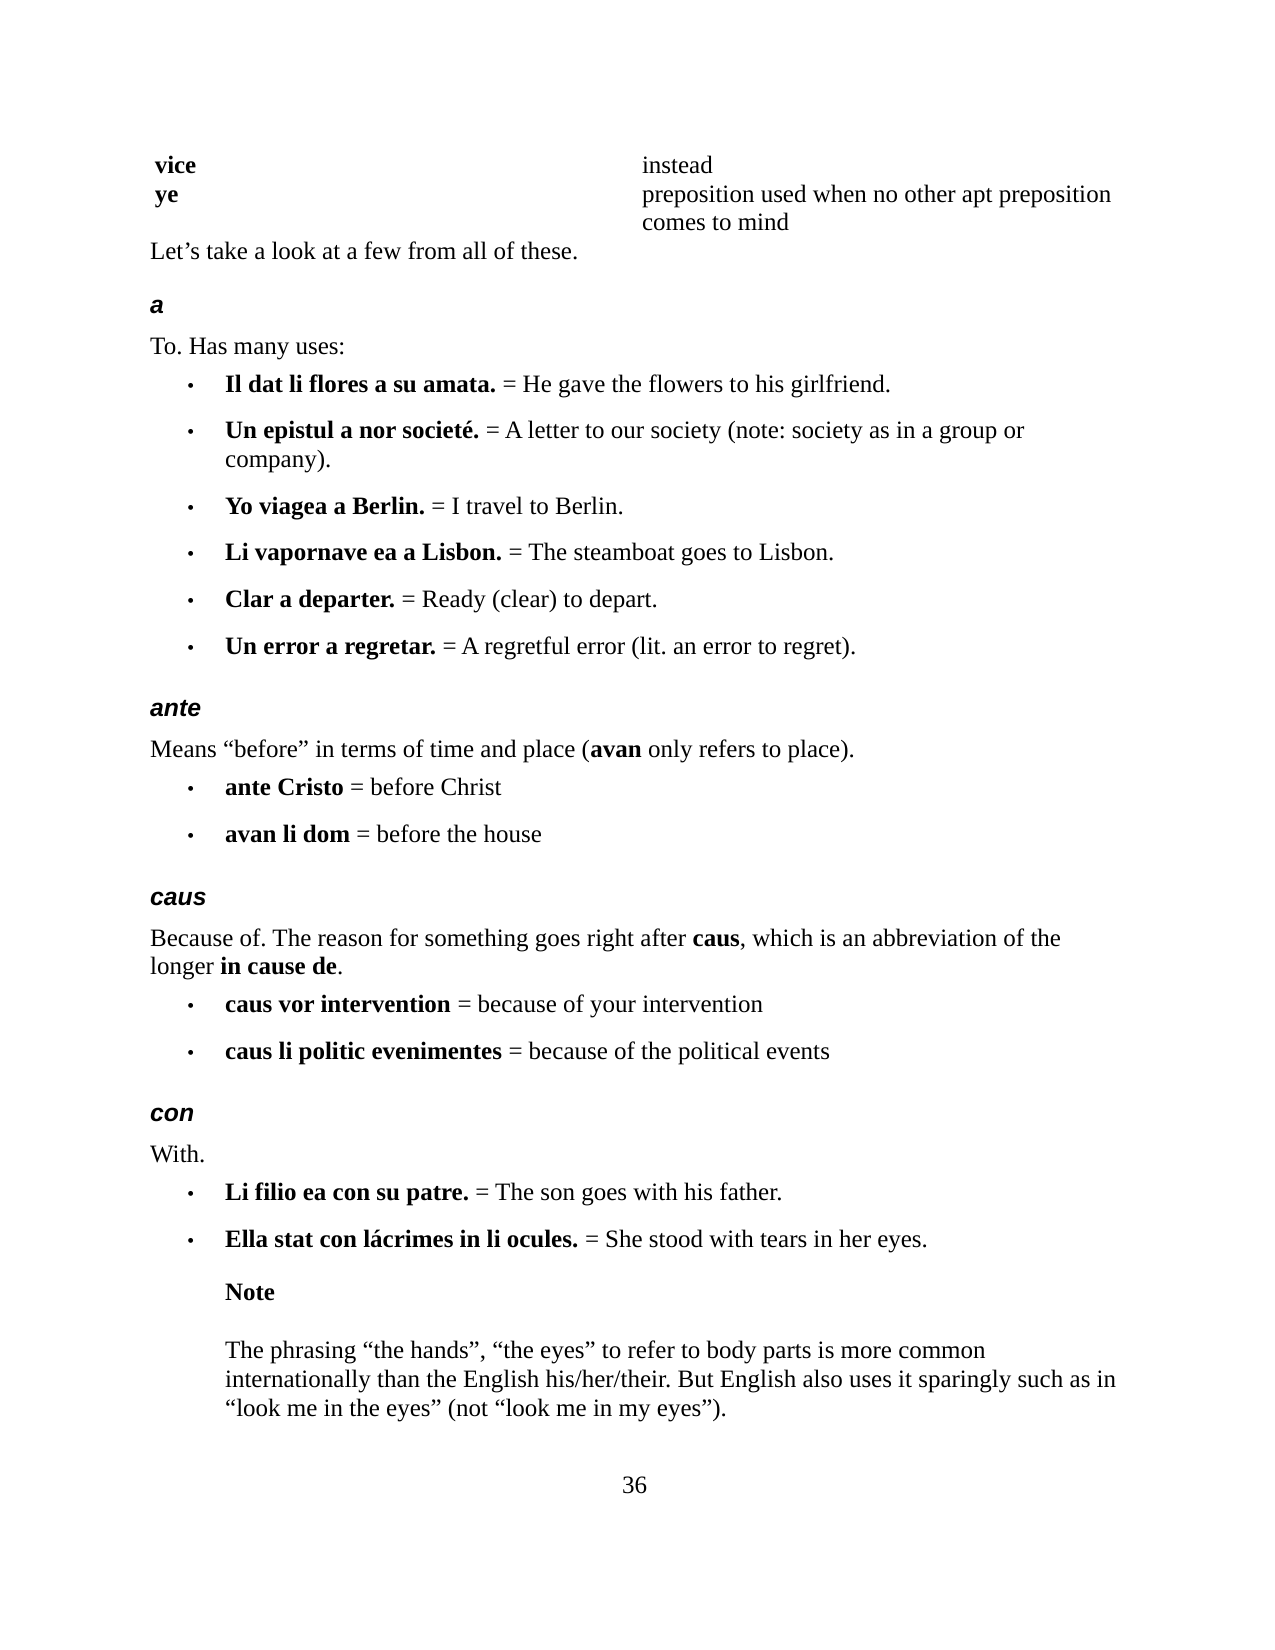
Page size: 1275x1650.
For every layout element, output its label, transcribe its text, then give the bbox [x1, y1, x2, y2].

list Clar a departer. = Ready (clear) to depart. [187, 584, 1125, 613]
text The phrasing “the hands”, “the eyes” to refer to body parts is more common internationally than the English his/her/their. But English also uses it sparingly such as in “look me in the eyes” (not “look me in my eyes”). [225, 1335, 1125, 1422]
table_cell ye [150, 179, 637, 236]
list Un error a regretar. = A regretful error (lit. an error to regret). [187, 631, 1125, 659]
list ante Cristo = before Christ [187, 772, 1125, 801]
list Yo viagea a Berlin. = I travel to Berlin. [187, 491, 1125, 519]
table_cell vice [150, 150, 637, 179]
subtitle caus [150, 882, 1125, 910]
subtitle a [150, 290, 1125, 318]
text Means “before” in terms of time and place (avan only refers to place). [150, 734, 1125, 763]
list Un epistul a nor societé. = A letter to our society (note: society as in a group or company). [187, 415, 1125, 473]
text Let’s take a look at a few from all of these. [150, 236, 1125, 265]
text Because of. The reason for something goes right after caus, which is an abbreviation of the longer in cause de. [150, 923, 1125, 980]
text To. Has many uses: [150, 331, 1125, 360]
list caus li politic evenimentes = because of the political events [187, 1036, 1125, 1064]
subtitle con [150, 1098, 1125, 1127]
list avan li dom = before the house [187, 819, 1125, 848]
text Note [225, 1277, 1125, 1305]
list Ella stat con lácrimes in li ocules. = She stood with tears in her eyes. [187, 1224, 1125, 1253]
table_cell instead [638, 150, 1125, 179]
table_cell preposition used when no other apt preposition comes to mind [638, 179, 1125, 236]
list Li filio ea con su patre. = The son goes with his father. [187, 1177, 1125, 1206]
list Li vapornave ea a Lisbon. = The steamboat goes to Lisbon. [187, 537, 1125, 566]
list Il dat li flores a su amata. = He gave the flowers to his girlfriend. [187, 369, 1125, 397]
text With. [150, 1139, 1125, 1168]
list caus vor intervention = because of your intervention [187, 989, 1125, 1018]
subtitle ante [150, 693, 1125, 722]
